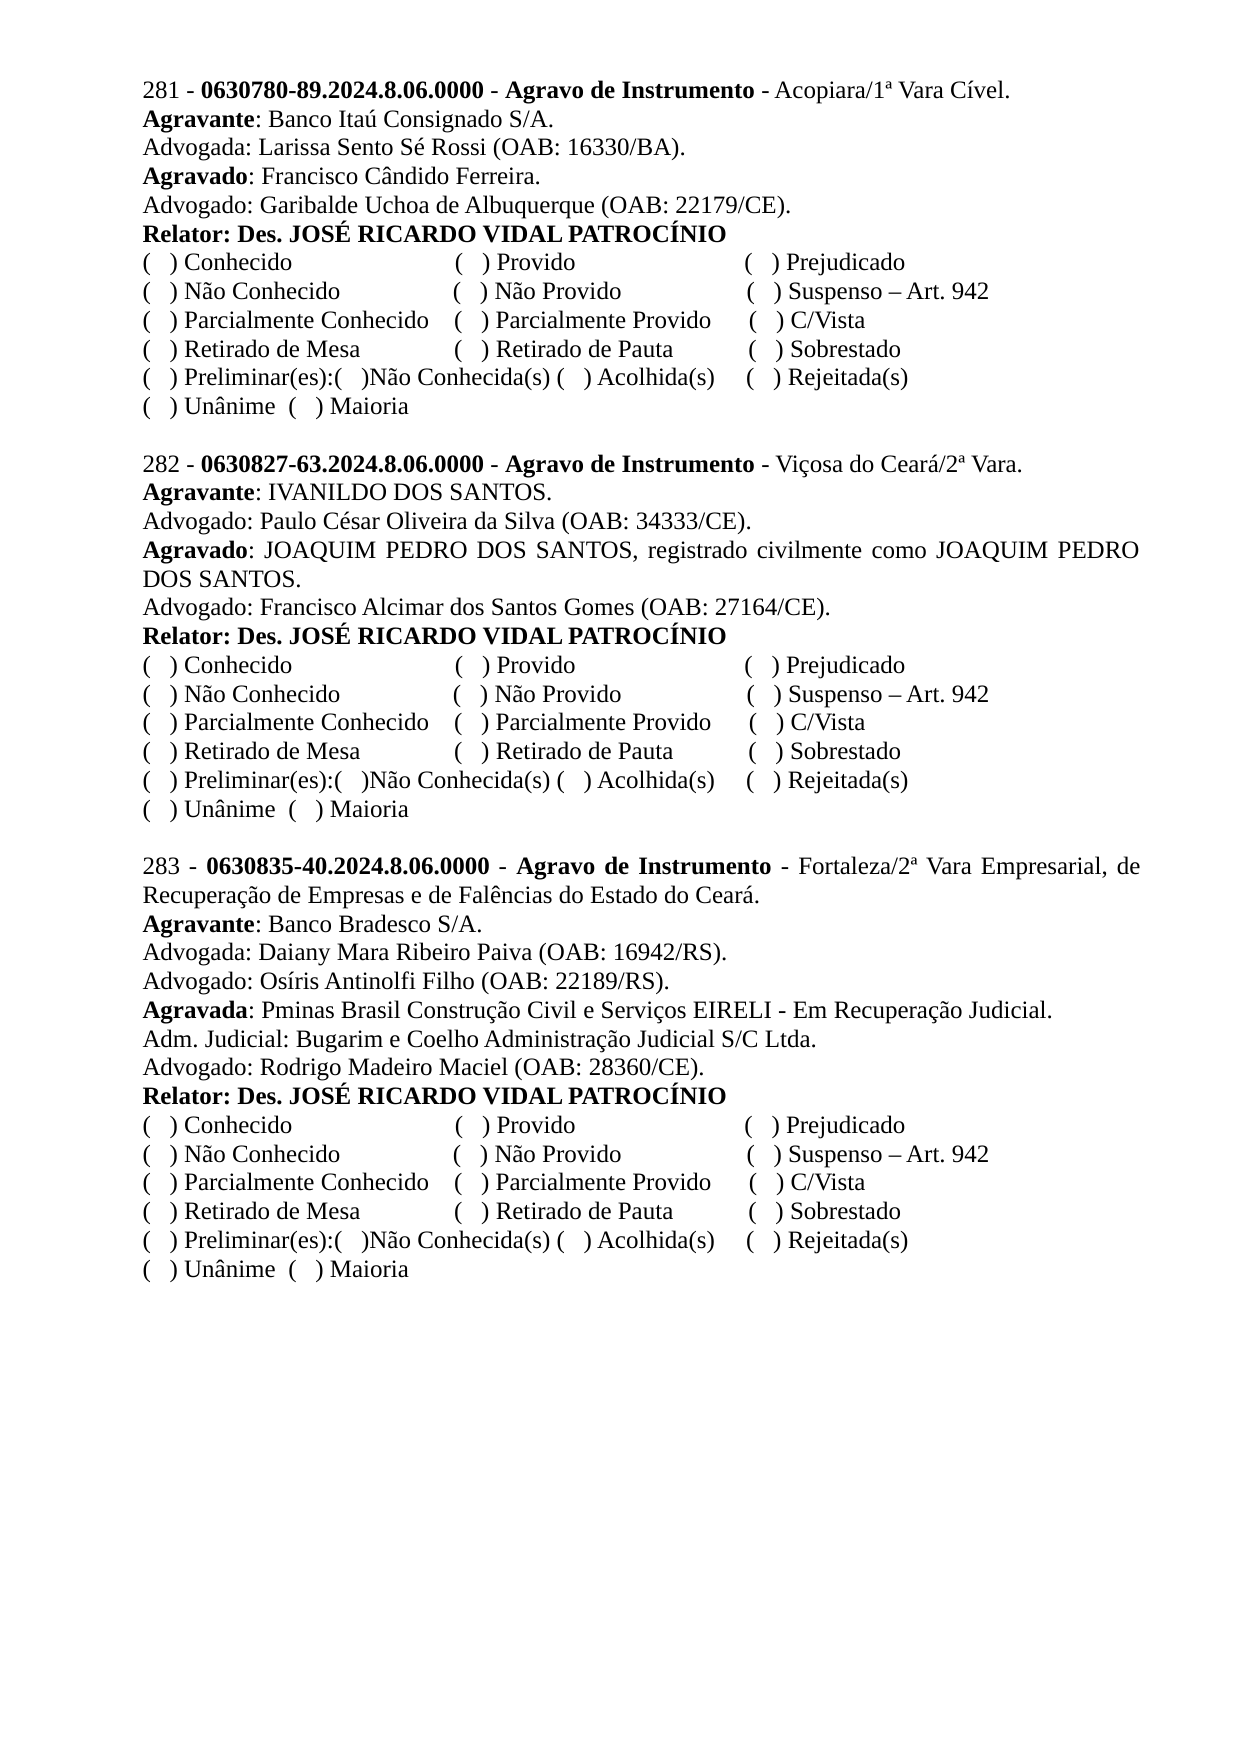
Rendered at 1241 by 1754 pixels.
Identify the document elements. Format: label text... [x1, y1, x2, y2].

text ( ) Preliminar(es):( )Não Conhecida(s) ( ) Acolhida(s) ( ) Rejeitada(s) [142, 1225, 1158, 1254]
text Relator: Des. JOSÉ RICARDO VIDAL PATROCÍNIO [142, 1081, 1141, 1110]
text 282 - 0630827-63.2024.8.06.0000 - Agravo de Instrumento - Viçosa do Ceará/2ª Vara. [142, 449, 1141, 477]
text ( ) Conhecido ( ) Provido ( ) Prejudicado [142, 247, 1141, 276]
text Advogado: Francisco Alcimar dos Santos Gomes (OAB: 27164/CE). [142, 592, 1141, 621]
text 283 - 0630835-40.2024.8.06.0000 - Agravo de Instrumento - Fortaleza/2ª Vara Empresarial, de Recuperação de Empresas e de Falências do Estado do Ceará. [142, 851, 1141, 909]
text Agravante: Banco Bradesco S/A. [142, 909, 1141, 937]
text Advogado: Osíris Antinolfi Filho (OAB: 22189/RS). [142, 966, 1141, 995]
text ( ) Preliminar(es):( )Não Conhecida(s) ( ) Acolhida(s) ( ) Rejeitada(s) [142, 765, 1158, 794]
text Agravado: Francisco Cândido Ferreira. [142, 161, 1141, 190]
text ( ) Não Conhecido ( ) Não Provido ( ) Suspenso – Art. 942 [142, 679, 1158, 707]
text ( ) Unânime ( ) Maioria [142, 391, 1158, 420]
text Agravado: JOAQUIM PEDRO DOS SANTOS, registrado civilmente como JOAQUIM PEDRO DOS SANTOS. [142, 535, 1141, 592]
text ( ) Retirado de Mesa ( ) Retirado de Pauta ( ) Sobrestado [142, 334, 1158, 362]
text Advogado: Paulo César Oliveira da Silva (OAB: 34333/CE). [142, 506, 1141, 535]
text Agravante: Banco Itaú Consignado S/A. [142, 104, 1141, 132]
text ( ) Unânime ( ) Maioria [142, 1254, 1158, 1282]
text ( ) Unânime ( ) Maioria [142, 794, 1158, 822]
text ( ) Retirado de Mesa ( ) Retirado de Pauta ( ) Sobrestado [142, 736, 1158, 765]
text ( ) Preliminar(es):( )Não Conhecida(s) ( ) Acolhida(s) ( ) Rejeitada(s) [142, 362, 1158, 391]
text ( ) Conhecido ( ) Provido ( ) Prejudicado [142, 650, 1141, 679]
text Adm. Judicial: Bugarim e Coelho Administração Judicial S/C Ltda. [142, 1024, 1141, 1052]
text Relator: Des. JOSÉ RICARDO VIDAL PATROCÍNIO [142, 621, 1141, 650]
text Advogada: Daiany Mara Ribeiro Paiva (OAB: 16942/RS). [142, 937, 1141, 966]
text ( ) Não Conhecido ( ) Não Provido ( ) Suspenso – Art. 942 [142, 276, 1158, 305]
text ( ) Parcialmente Conhecido ( ) Parcialmente Provido ( ) C/Vista [142, 707, 1158, 736]
text Agravada: Pminas Brasil Construção Civil e Serviços EIRELI - Em Recuperação Judicial. [142, 995, 1141, 1024]
text Advogado: Garibalde Uchoa de Albuquerque (OAB: 22179/CE). [142, 190, 1141, 219]
text Advogado: Rodrigo Madeiro Maciel (OAB: 28360/CE). [142, 1052, 1141, 1081]
text 281 - 0630780-89.2024.8.06.0000 - Agravo de Instrumento - Acopiara/1ª Vara Cível. [142, 75, 1141, 104]
text ( ) Retirado de Mesa ( ) Retirado de Pauta ( ) Sobrestado [142, 1196, 1158, 1225]
text ( ) Parcialmente Conhecido ( ) Parcialmente Provido ( ) C/Vista [142, 305, 1158, 334]
text ( ) Parcialmente Conhecido ( ) Parcialmente Provido ( ) C/Vista [142, 1167, 1158, 1196]
text Advogada: Larissa Sento Sé Rossi (OAB: 16330/BA). [142, 132, 1141, 161]
text Relator: Des. JOSÉ RICARDO VIDAL PATROCÍNIO [142, 219, 1141, 247]
text Agravante: IVANILDO DOS SANTOS. [142, 477, 1141, 506]
text ( ) Não Conhecido ( ) Não Provido ( ) Suspenso – Art. 942 [142, 1139, 1158, 1167]
text ( ) Conhecido ( ) Provido ( ) Prejudicado [142, 1110, 1141, 1139]
